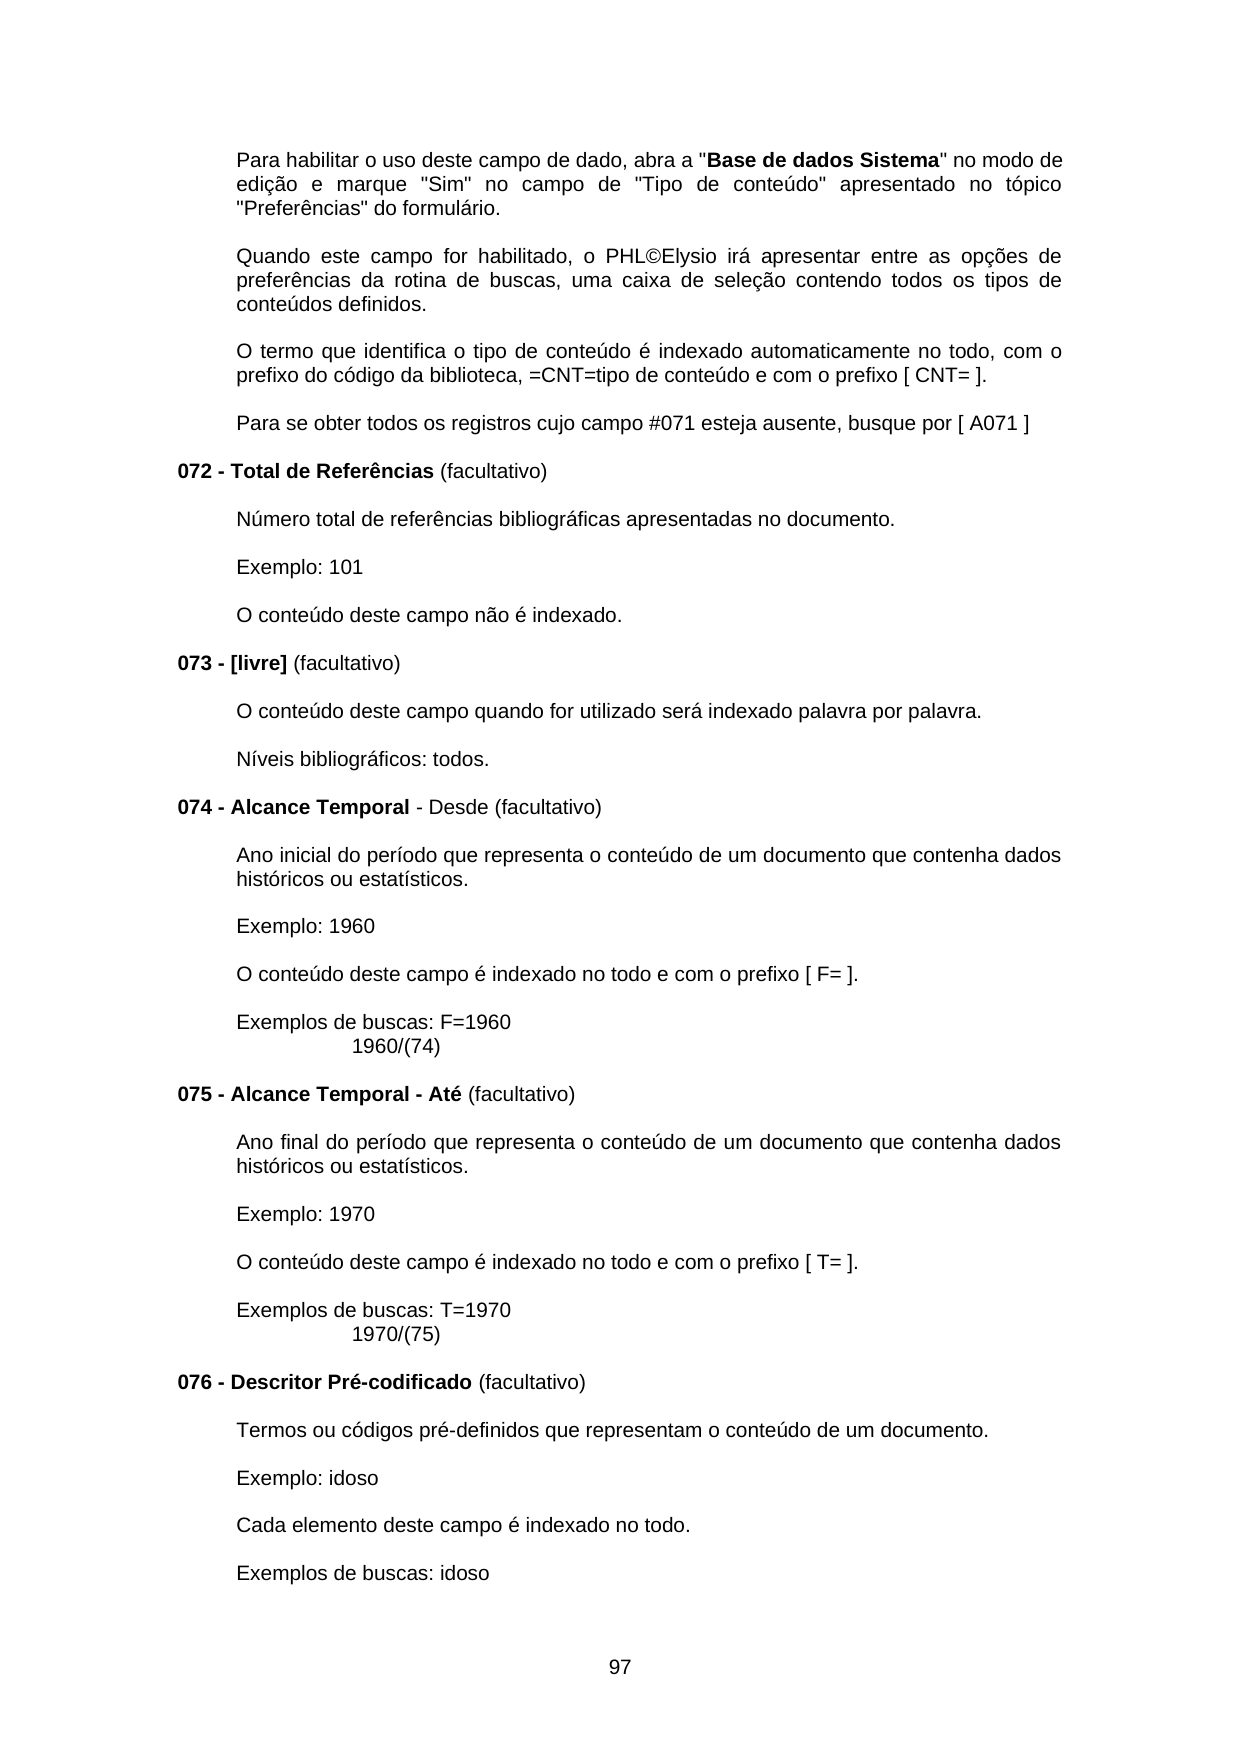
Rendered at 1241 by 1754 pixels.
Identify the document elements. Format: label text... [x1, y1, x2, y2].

text 073 - [livre] (facultativo) [177, 651, 1063, 675]
text Termos ou códigos pré-definidos que representam o conteúdo de um documento. [236, 1417, 1063, 1441]
text Níveis bibliográficos: todos. [236, 747, 1063, 771]
text O termo que identifica o tipo de conteúdo é indexado automaticamente no todo, com o prefixo do código da biblioteca, =CNT=tipo de conteúdo e com o prefixo [ CNT= ]. [236, 339, 1063, 387]
text 076 - Descritor Pré-codificado (facultativo) [177, 1369, 1063, 1393]
text 072 - Total de Referências (facultativo) [177, 459, 1063, 483]
text Número total de referências bibliográficas apresentadas no documento. [236, 507, 1063, 531]
text Exemplos de buscas: T=1970 [236, 1298, 1063, 1322]
text Quando este campo for habilitado, o PHL©Elysio irá apresentar entre as opções de preferências da rotina de buscas, uma caixa de seleção contendo todos os tipos de conteúdos definidos. [236, 243, 1063, 315]
text Cada elemento deste campo é indexado no todo. [236, 1513, 1063, 1537]
text Exemplos de buscas: F=1960 [236, 1010, 1063, 1034]
text Ano inicial do período que representa o conteúdo de um documento que contenha dados históricos ou estatísticos. [236, 842, 1063, 890]
text 1970/(75) [236, 1322, 1063, 1346]
text Exemplo: 1960 [236, 914, 1063, 938]
text Exemplo: 1970 [236, 1202, 1063, 1226]
text 074 - Alcance Temporal - Desde (facultativo) [177, 794, 1063, 818]
text O conteúdo deste campo é indexado no todo e com o prefixo [ T= ]. [236, 1250, 1063, 1274]
text 1960/(74) [236, 1034, 1063, 1058]
text Exemplo: 101 [236, 555, 1063, 579]
text Exemplos de buscas: idoso [236, 1561, 1063, 1585]
text O conteúdo deste campo é indexado no todo e com o prefixo [ F= ]. [236, 962, 1063, 986]
text Exemplo: idoso [236, 1465, 1063, 1489]
text Para habilitar o uso deste campo de dado, abra a "Base de dados Sistema" no modo de edição e marque "Sim" no campo de "Tipo de conteúdo" apresentado no tópico "Preferências" do formulário. [236, 148, 1063, 219]
text Ano final do período que representa o conteúdo de um documento que contenha dados históricos ou estatísticos. [236, 1130, 1063, 1178]
text 075 - Alcance Temporal - Até (facultativo) [177, 1082, 1063, 1106]
text Para se obter todos os registros cujo campo #071 esteja ausente, busque por [ A071 ] [236, 411, 1063, 435]
text O conteúdo deste campo quando for utilizado será indexado palavra por palavra. [236, 699, 1063, 723]
text O conteúdo deste campo não é indexado. [236, 603, 1063, 627]
